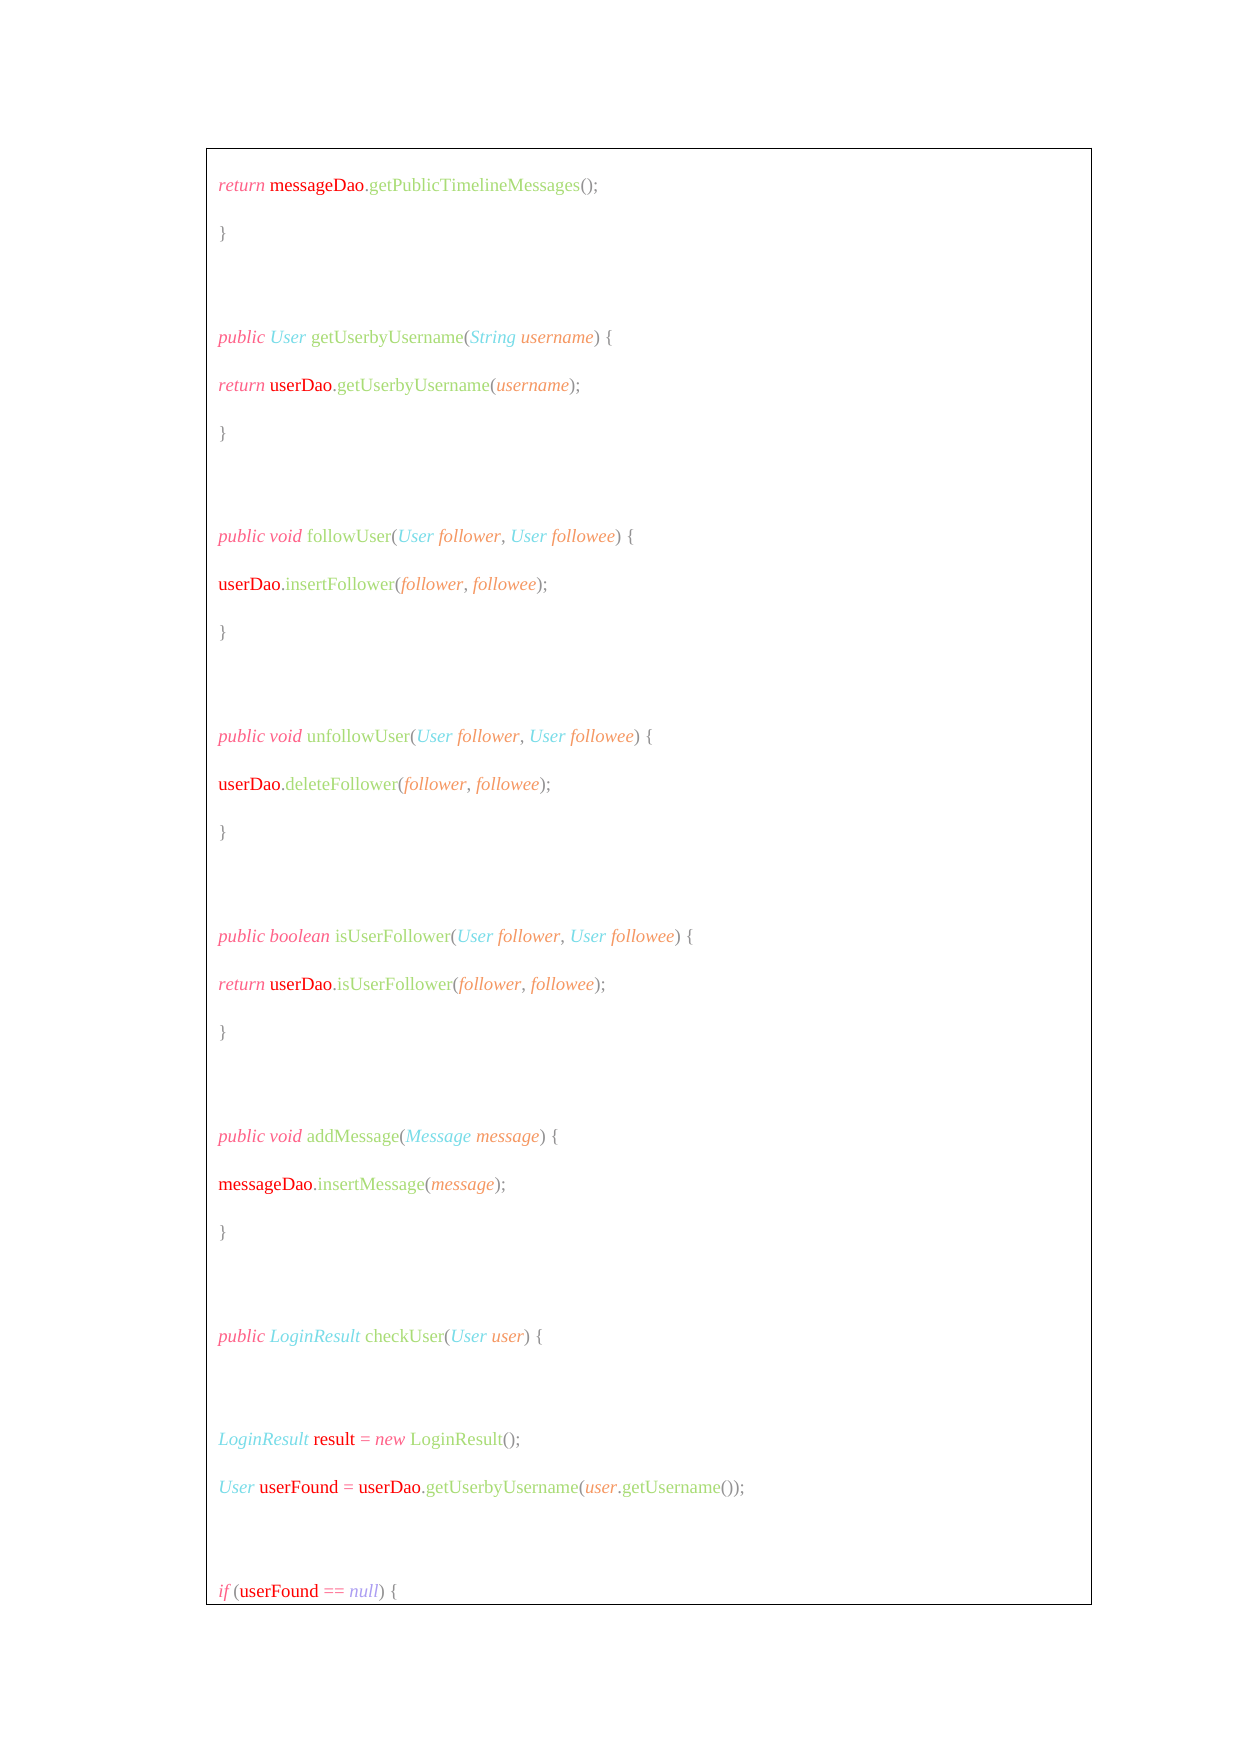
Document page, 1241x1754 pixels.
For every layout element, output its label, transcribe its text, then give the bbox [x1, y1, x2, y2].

table_header return messageDao.getPublicTimelineMessages(); } public User getUserbyUsername(String username) { return userDao.getUserbyUsername(username); } public void followUser(User follower, User followee) { userDao.insertFollower(follower, followee); } public void unfollowUser(User follower, User followee) { userDao.deleteFollower(follower, followee); } public boolean isUserFollower(User follower, User followee) { return userDao.isUserFollower(follower, followee); } public void addMessage(Message message) { messageDao.insertMessage(message); } public LoginResult checkUser(User user) { LoginResult result = new LoginResult(); User userFound = userDao.getUserbyUsername(user.getUsername()); if (userFound == null) { [207, 149, 1091, 1603]
